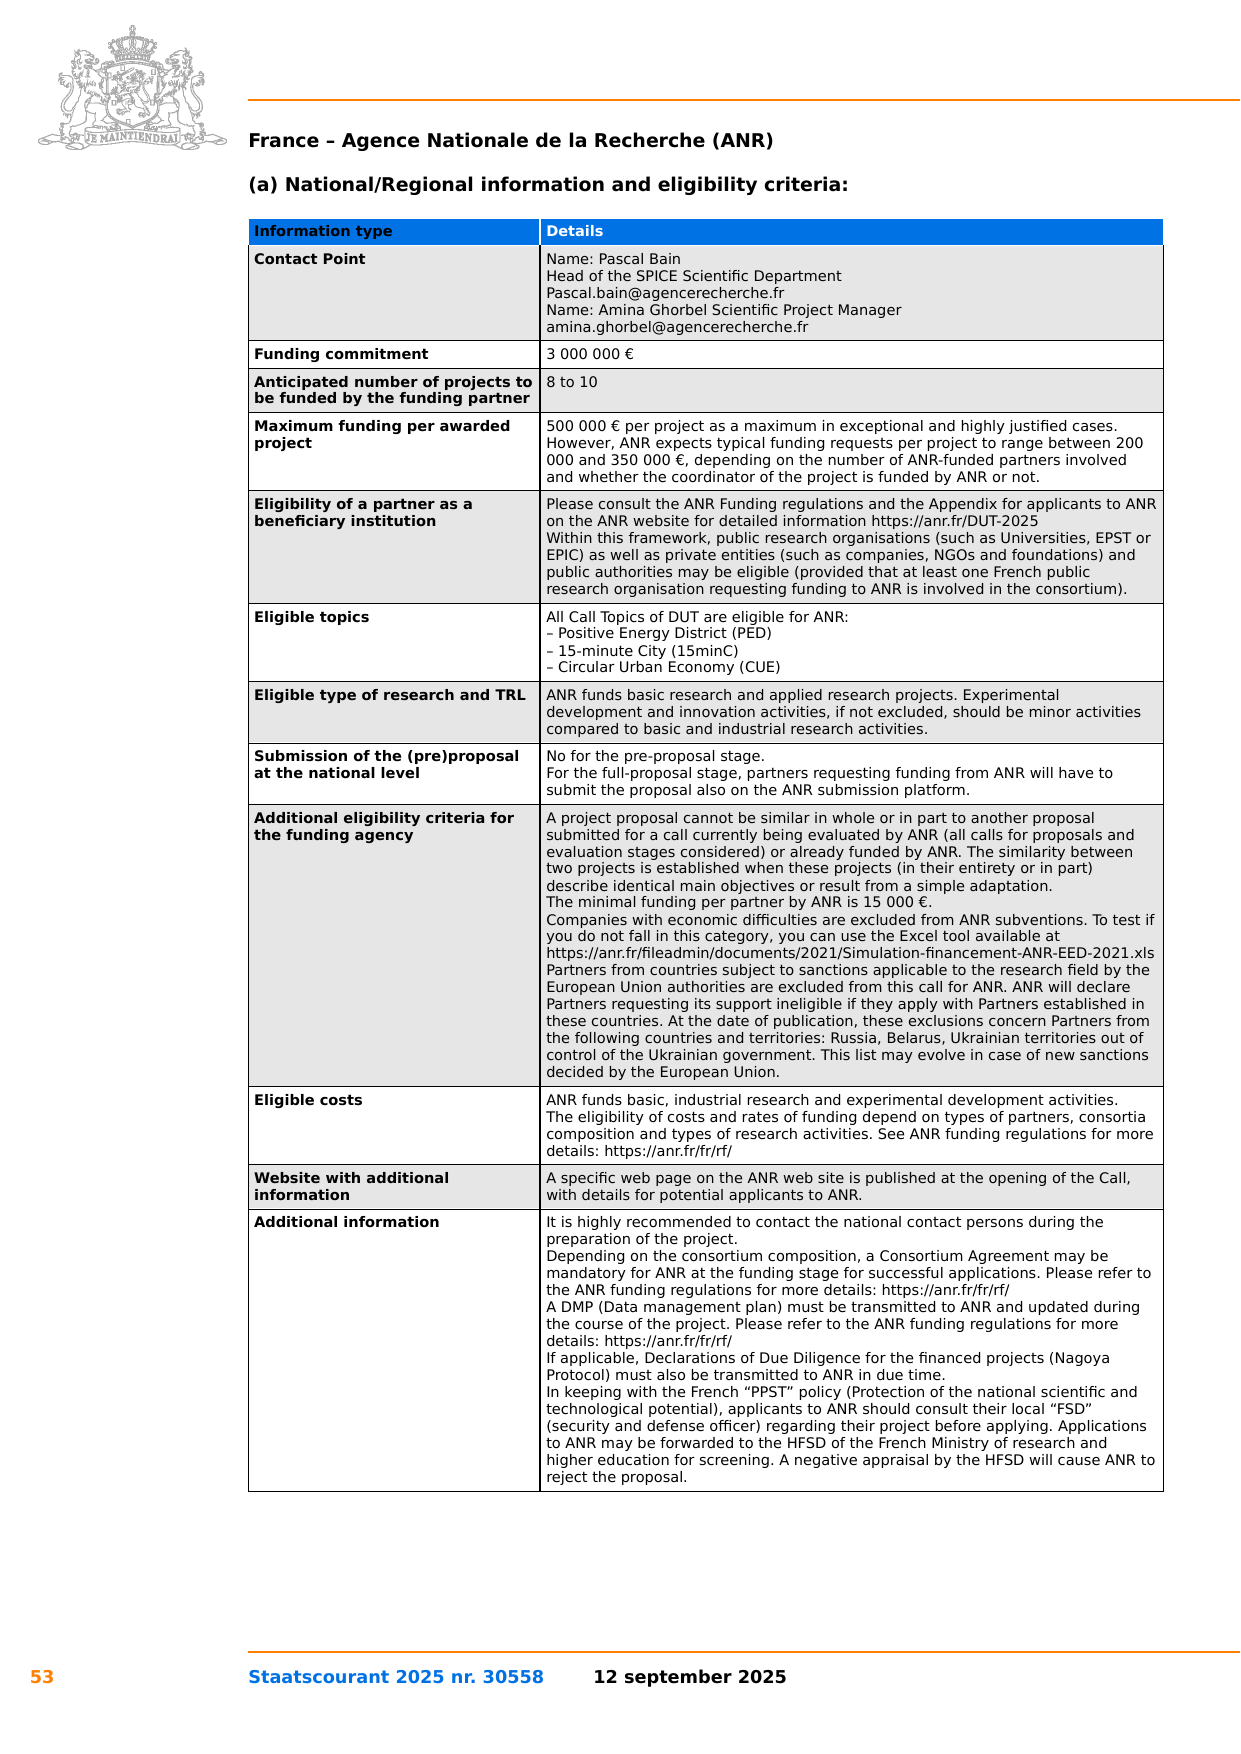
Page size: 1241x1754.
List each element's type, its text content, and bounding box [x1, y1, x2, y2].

table_cell Additional information [249, 1210, 539, 1491]
subtitle (a) National/Regional information and eligibility criteria: [248, 174, 1163, 196]
picture [38, 25, 227, 150]
table_cell 8 to 10 [541, 369, 1163, 412]
table_cell Submission of the (pre)proposal at the national level [249, 744, 539, 804]
table_cell Contact Point [249, 246, 539, 340]
subtitle France – Agence Nationale de la Recherche (ANR) [248, 130, 1163, 152]
table_cell ANR funds basic, industrial research and experimental development activities. The eligibility of costs and rates of funding depend on types of partners, consortia composition and types of research activities. See ANR funding regulations for more details: https://anr.fr/fr/rf/ [541, 1087, 1163, 1164]
table_cell Eligible topics [249, 604, 539, 681]
table_cell Anticipated number of projects to be funded by the funding partner [249, 369, 539, 412]
table_cell Additional eligibility criteria for the funding agency [249, 805, 539, 1086]
table_header Details [541, 219, 1163, 245]
table_cell Eligible costs [249, 1087, 539, 1164]
table_cell Funding commitment [249, 341, 539, 368]
table_cell It is highly recommended to contact the national contact persons during the preparation of the project. Depending on the consortium composition, a Consortium Agreement may be mandatory for ANR at the funding stage for successful applications. Please refer to the ANR funding regulations for more details: https://anr.fr/fr/rf/ A DMP (Data management plan) must be transmitted to ANR and updated during the course of the project. Please refer to the ANR funding regulations for more details: https://anr.fr/fr/rf/ If applicable, Declarations of Due Diligence for the financed projects (Nagoya Protocol) must also be transmitted to ANR in due time. In keeping with the French “PPST” policy (Protection of the national scientific and technological potential), applicants to ANR should consult their local “FSD” (security and defense officer) regarding their project before applying. Applications to ANR may be forwarded to the HFSD of the French Ministry of research and higher education for screening. A negative appraisal by the HFSD will cause ANR to reject the proposal. [541, 1210, 1163, 1491]
table_cell Website with additional information [249, 1165, 539, 1208]
table_cell 3 000 000 € [541, 341, 1163, 368]
table_cell Please consult the ANR Funding regulations and the Appendix for applicants to ANR on the ANR website for detailed information https://anr.fr/DUT-2025 Within this framework, public research organisations (such as Universities, EPST or EPIC) as well as private entities (such as companies, NGOs and foundations) and public authorities may be eligible (provided that at least one French public research organisation requesting funding to ANR is involved in the consortium). [541, 491, 1163, 603]
table_cell All Call Topics of DUT are eligible for ANR: – Positive Energy District (PED) – 15-minute City (15minC) – Circular Urban Economy (CUE) [541, 604, 1163, 681]
table_cell No for the pre-proposal stage. For the full-proposal stage, partners requesting funding from ANR will have to submit the proposal also on the ANR submission platform. [541, 744, 1163, 804]
table_header Information type [249, 219, 539, 245]
table_cell Maximum funding per awarded project [249, 413, 539, 490]
table_cell A project proposal cannot be similar in whole or in part to another proposal submitted for a call currently being evaluated by ANR (all calls for proposals and evaluation stages considered) or already funded by ANR. The similarity between two projects is established when these projects (in their entirety or in part) describe identical main objectives or result from a simple adaptation. The minimal funding per partner by ANR is 15 000 €. Companies with economic difficulties are excluded from ANR subventions. To test if you do not fall in this category, you can use the Excel tool available at https://anr.fr/fileadmin/documents/2021/Simulation-financement-ANR-EED-2021.xls Partners from countries subject to sanctions applicable to the research field by the European Union authorities are excluded from this call for ANR. ANR will declare Partners requesting its support ineligible if they apply with Partners established in these countries. At the date of publication, these exclusions concern Partners from the following countries and territories: Russia, Belarus, Ukrainian territories out of control of the Ukrainian government. This list may evolve in case of new sanctions decided by the European Union. [541, 805, 1163, 1086]
table_cell A specific web page on the ANR web site is published at the opening of the Call, with details for potential applicants to ANR. [541, 1165, 1163, 1208]
table_cell Name: Pascal Bain Head of the SPICE Scientific Department Pascal.bain@agencerecherche.fr Name: Amina Ghorbel Scientific Project Manager amina.ghorbel@agencerecherche.fr [541, 246, 1163, 340]
table_cell 500 000 € per project as a maximum in exceptional and highly justified cases. However, ANR expects typical funding requests per project to range between 200 000 and 350 000 €, depending on the number of ANR-funded partners involved and whether the coordinator of the project is funded by ANR or not. [541, 413, 1163, 490]
table_cell ANR funds basic research and applied research projects. Experimental development and innovation activities, if not excluded, should be minor activities compared to basic and industrial research activities. [541, 682, 1163, 742]
table_cell Eligibility of a partner as a beneficiary institution [249, 491, 539, 603]
table_cell Eligible type of research and TRL [249, 682, 539, 742]
